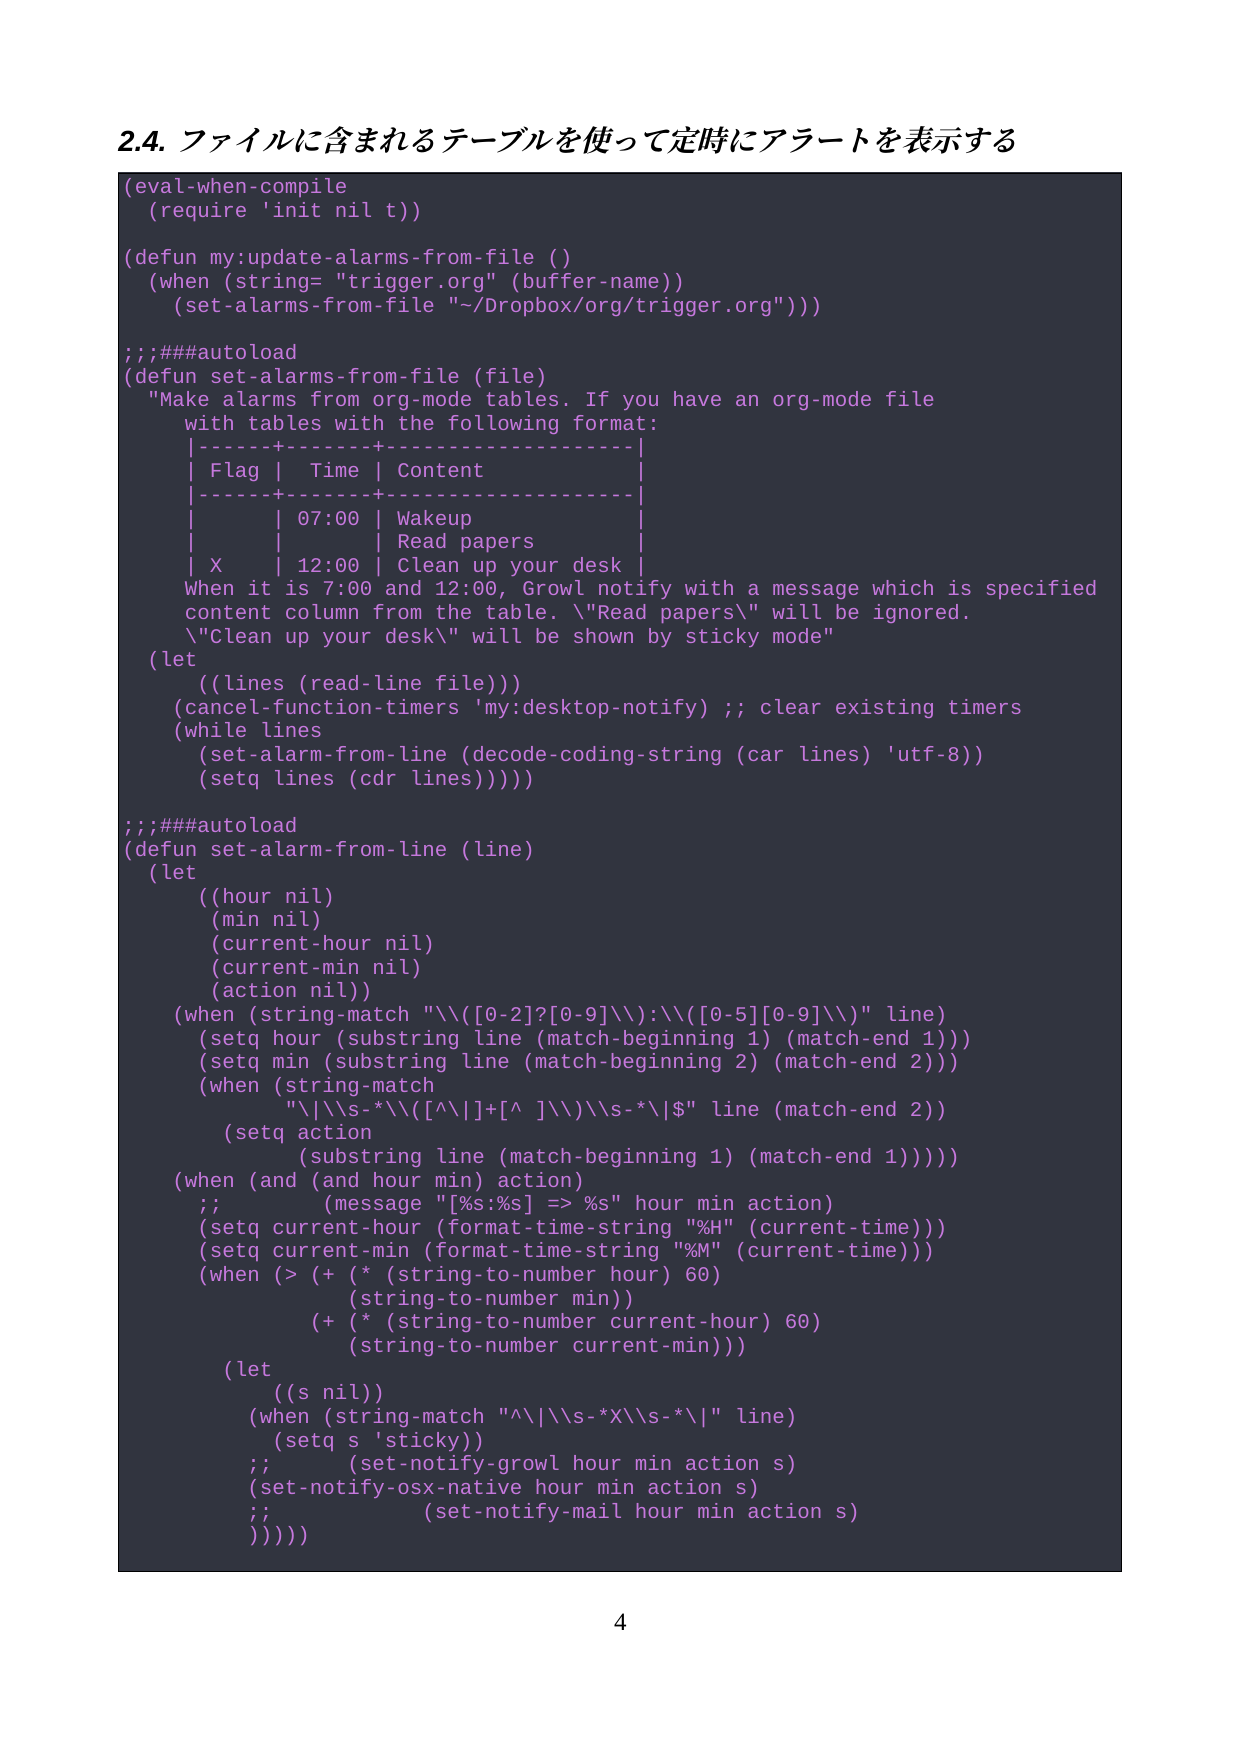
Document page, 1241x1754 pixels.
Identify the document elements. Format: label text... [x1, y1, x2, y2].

text (defun set-alarm-from-line (line) [119, 834, 1121, 858]
text (substring line (match-beginning 1) (match-end 1))))) [119, 1142, 1121, 1166]
text (min nil) [119, 906, 1121, 929]
text ((hour nil) [119, 882, 1121, 906]
text ;;;###autoload [119, 811, 1121, 834]
text (when (string-match "^\|\\s-*X\\s-*\|" line) [119, 1402, 1121, 1426]
text "\|\\s-*\\([^\|]+[^ ]\\)\\s-*\|$" line (match-end 2)) [119, 1095, 1121, 1118]
subtitle ファイルに含まれるテーブルを使って定時にアラートを表示する [118, 118, 1122, 160]
text (setq current-min (format-time-string "%M" (current-time))) [119, 1237, 1121, 1260]
text (set-alarms-from-file "~/Dropbox/org/trigger.org"))) [119, 291, 1121, 314]
text (when (string-match [119, 1071, 1121, 1095]
text (setq current-hour (format-time-string "%H" (current-time))) [119, 1213, 1121, 1237]
text (+ (* (string-to-number current-hour) 60) [119, 1307, 1121, 1331]
text ;; (set-notify-growl hour min action s) [119, 1449, 1121, 1473]
text (string-to-number min)) [119, 1284, 1121, 1307]
text ))))) [119, 1520, 1121, 1544]
text | X | 12:00 | Clean up your desk | [119, 551, 1121, 574]
text ((s nil)) [119, 1378, 1121, 1402]
text (let [119, 858, 1121, 882]
text (while lines [119, 716, 1121, 740]
text (set-notify-osx-native hour min action s) [119, 1473, 1121, 1497]
text ((lines (read-line file))) [119, 669, 1121, 693]
text (let [119, 645, 1121, 669]
text ;;;###autoload [119, 338, 1121, 362]
text |------+-------+--------------------| [119, 480, 1121, 503]
text (setq min (substring line (match-beginning 2) (match-end 2))) [119, 1047, 1121, 1071]
text (setq lines (cdr lines))))) [119, 764, 1121, 787]
text (when (string-match "\\([0-2]?[0-9]\\):\\([0-5][0-9]\\)" line) [119, 1000, 1121, 1024]
text (defun set-alarms-from-file (file) [119, 362, 1121, 385]
text (cancel-function-timers 'my:desktop-notify) ;; clear existing timers [119, 693, 1121, 716]
text (when (string= "trigger.org" (buffer-name)) [119, 267, 1121, 291]
text (eval-when-compile [119, 174, 1121, 196]
text (let [119, 1355, 1121, 1378]
text ;; (set-notify-mail hour min action s) [119, 1497, 1121, 1520]
text (defun my:update-alarms-from-file () [119, 243, 1121, 267]
text When it is 7:00 and 12:00, Growl notify with a message which is specified [119, 574, 1121, 598]
text (action nil)) [119, 976, 1121, 1000]
text ;; (message "[%s:%s] => %s" hour min action) [119, 1189, 1121, 1213]
text (current-hour nil) [119, 929, 1121, 953]
text (when (> (+ (* (string-to-number hour) 60) [119, 1260, 1121, 1284]
text | Flag | Time | Content | [119, 456, 1121, 480]
text with tables with the following format: [119, 409, 1121, 433]
text (setq s 'sticky)) [119, 1426, 1121, 1449]
text | | 07:00 | Wakeup | [119, 503, 1121, 527]
text (current-min nil) [119, 953, 1121, 976]
text (setq action [119, 1118, 1121, 1142]
text (when (and (and hour min) action) [119, 1166, 1121, 1189]
text | | | Read papers | [119, 527, 1121, 551]
text (setq hour (substring line (match-beginning 1) (match-end 1))) [119, 1024, 1121, 1047]
text |------+-------+--------------------| [119, 433, 1121, 456]
text (string-to-number current-min))) [119, 1331, 1121, 1355]
text (require 'init nil t)) [119, 196, 1121, 220]
text "Make alarms from org-mode tables. If you have an org-mode file [119, 385, 1121, 409]
text (set-alarm-from-line (decode-coding-string (car lines) 'utf-8)) [119, 740, 1121, 764]
text \"Clean up your desk\" will be shown by sticky mode" [119, 622, 1121, 645]
text content column from the table. \"Read papers\" will be ignored. [119, 598, 1121, 622]
